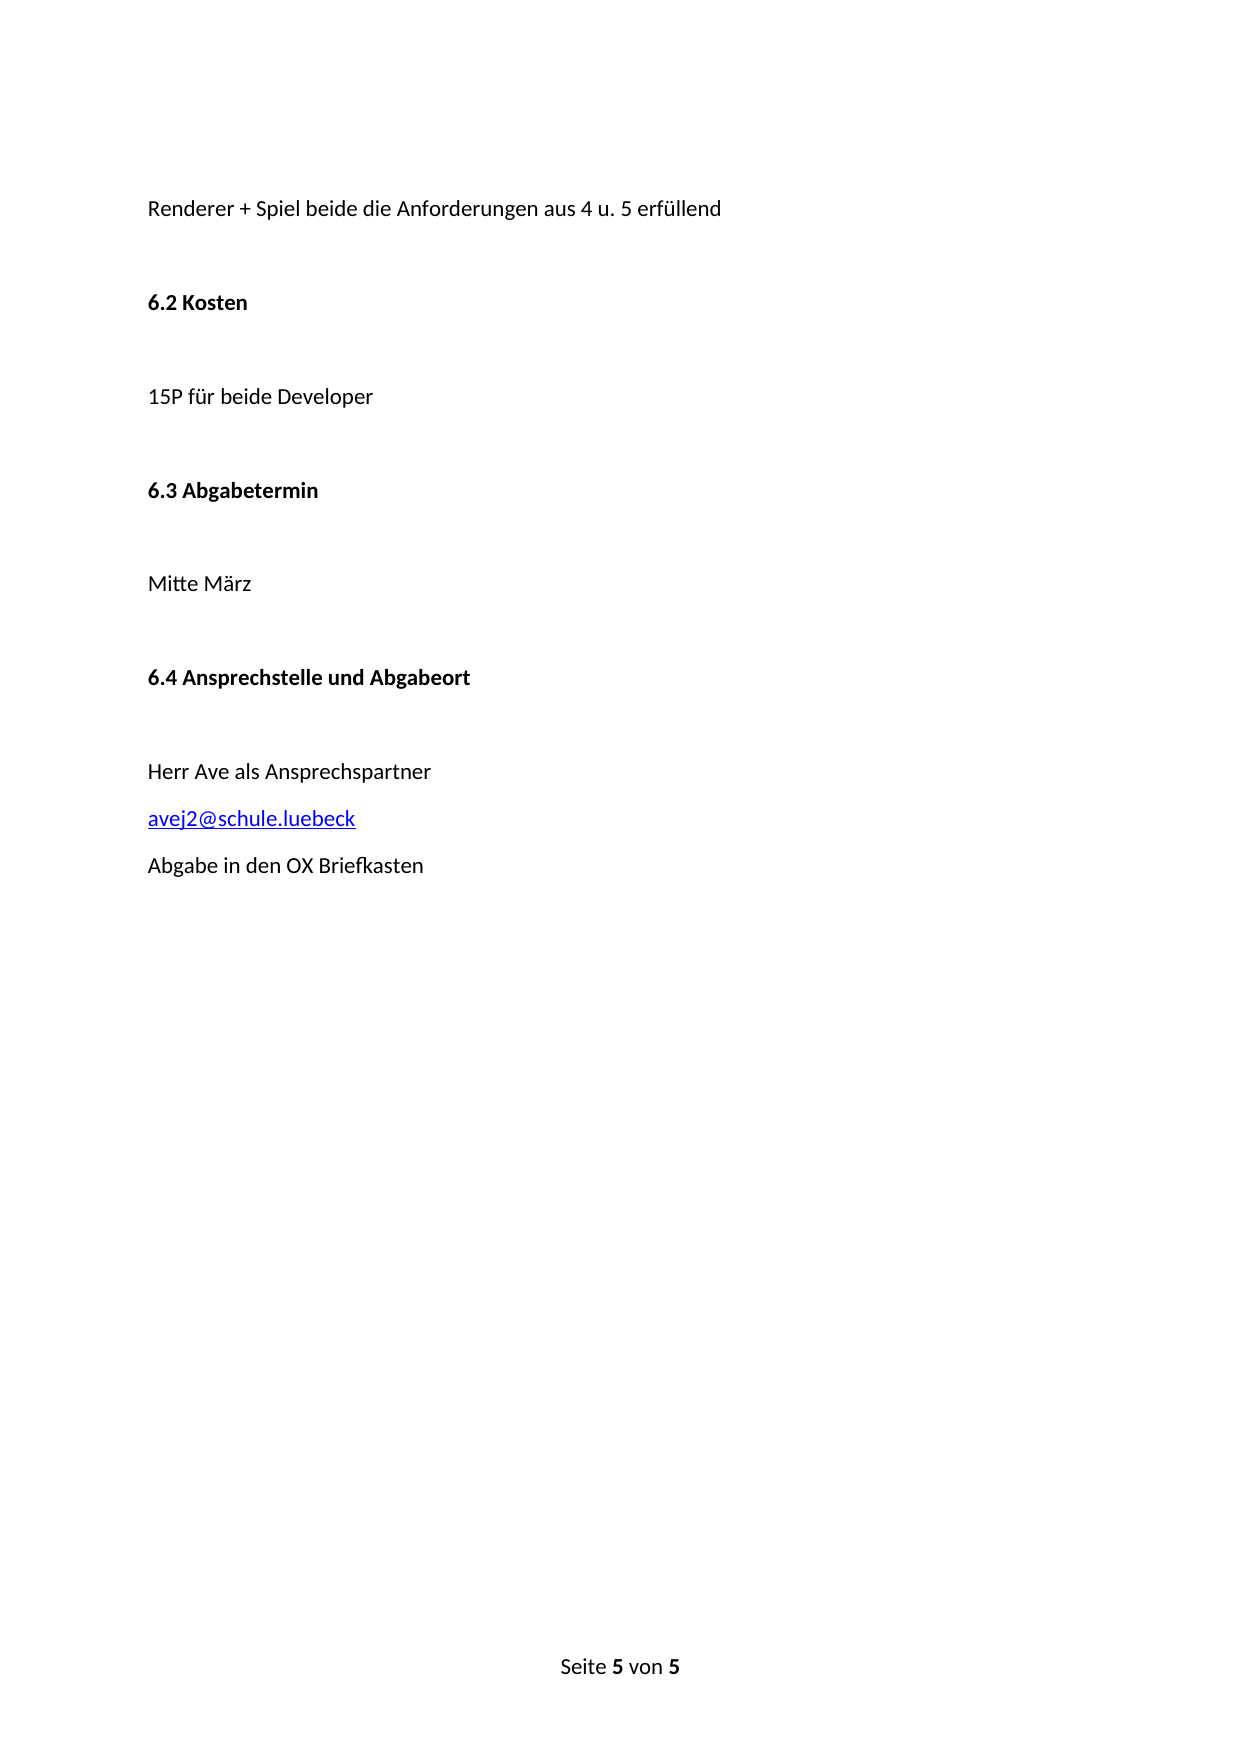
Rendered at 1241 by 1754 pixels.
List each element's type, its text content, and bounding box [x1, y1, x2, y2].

text Mitte März [148, 569, 1093, 597]
text 6.3 Abgabetermin [148, 476, 1093, 504]
text Abgabe in den OX Briefkasten [148, 851, 1093, 879]
text 6.2 Kosten [148, 288, 1093, 316]
text Renderer + Spiel beide die Anforderungen aus 4 u. 5 erfüllend [148, 194, 1093, 222]
text 15P für beide Developer [148, 382, 1093, 410]
text 6.4 Ansprechstelle und Abgabeort [148, 663, 1093, 691]
text avej2@schule.luebeck [148, 804, 1093, 832]
text Herr Ave als Ansprechspartner [148, 757, 1093, 785]
